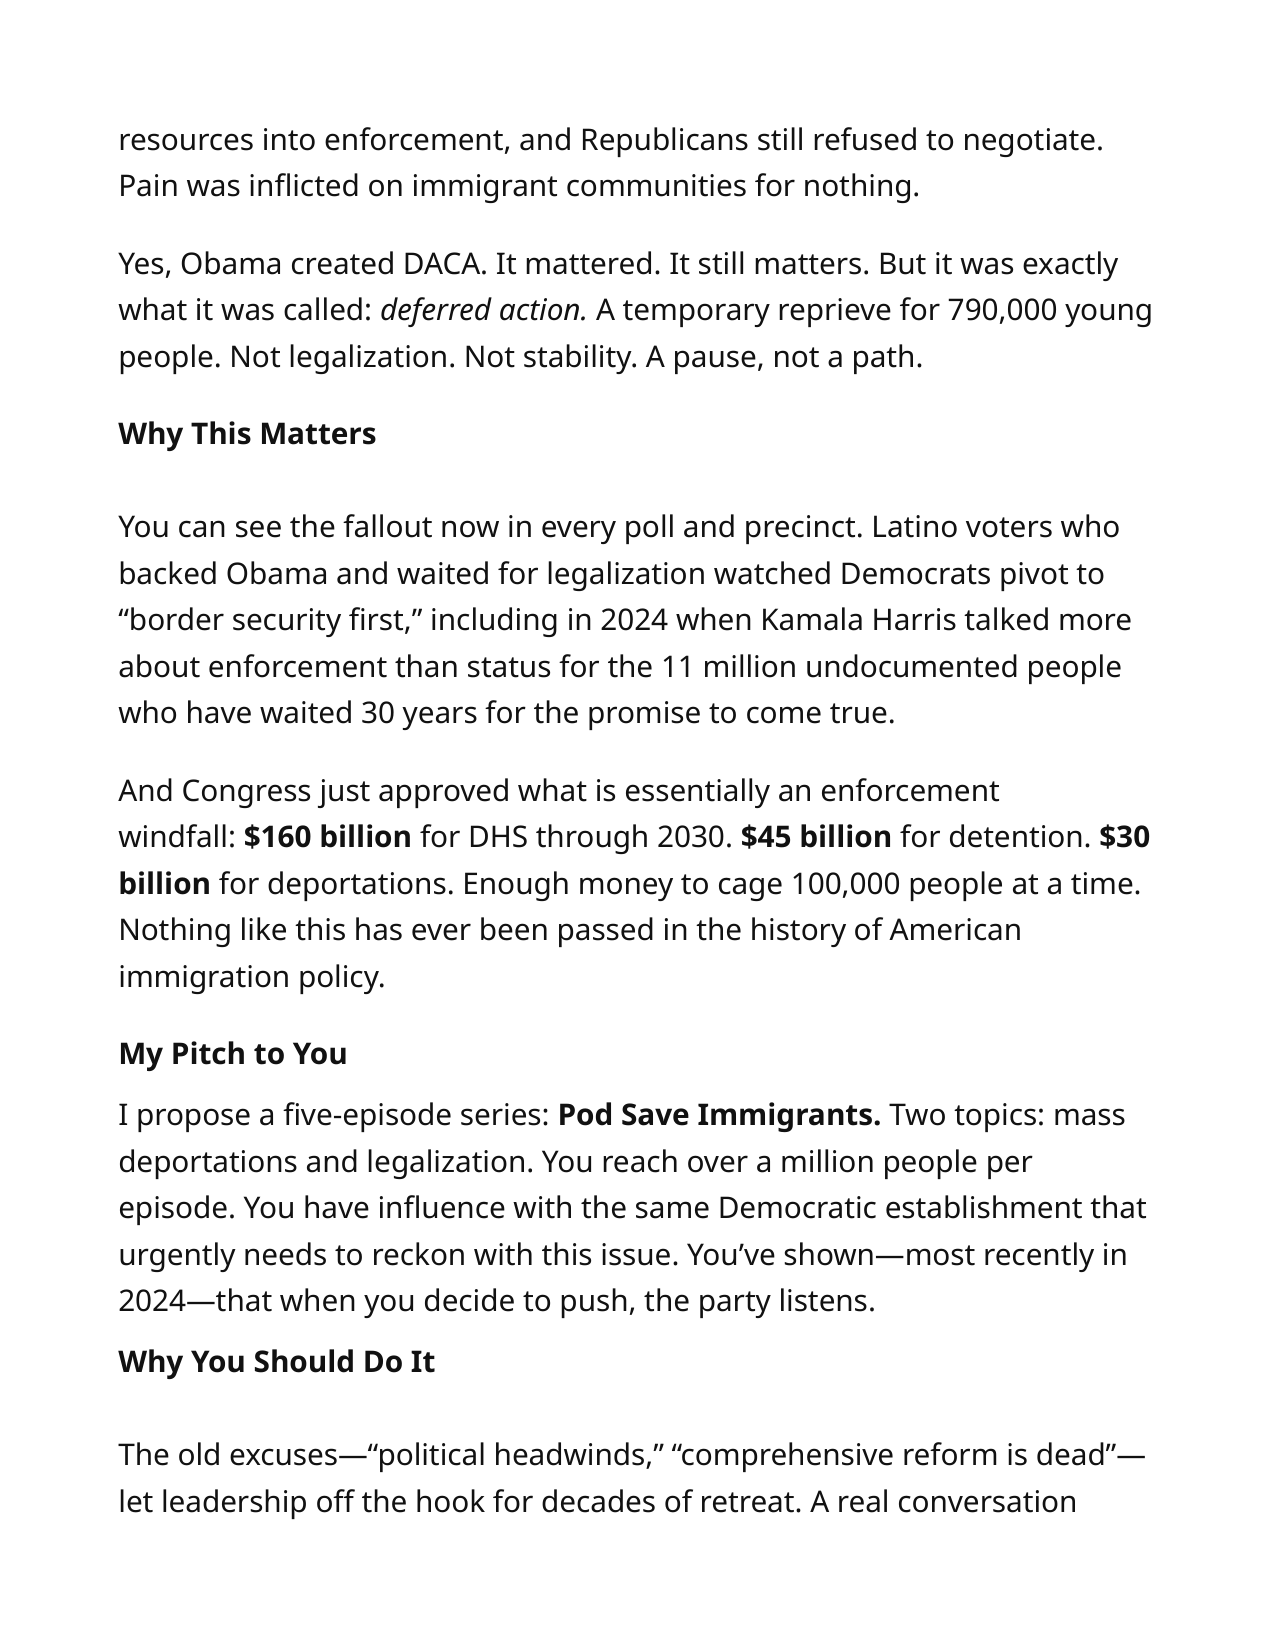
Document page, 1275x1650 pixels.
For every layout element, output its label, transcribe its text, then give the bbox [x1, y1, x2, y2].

subtitle My Pitch to You [118, 1033, 1157, 1073]
text resources into enforcement, and Republicans still refused to negotiate. Pain was inflicted on immigrant communities for nothing. [118, 118, 1157, 205]
subtitle Why You Should Do It [118, 1341, 1157, 1381]
text You can see the fallout now in every poll and precinct. Latino voters who backed Obama and waited for legalization watched Democrats pivot to “border security first,” including in 2024 when Kamala Harris talked more about enforcement than status for the 11 million undocumented people who have waited 30 years for the promise to come true. [118, 506, 1157, 732]
subtitle Why This Matters [118, 413, 1157, 453]
text The old excuses—“political headwinds,” “comprehensive reform is dead”—let leadership off the hook for decades of retreat. A real conversation [118, 1434, 1157, 1521]
text I propose a five-episode series: Pod Save Immigrants. Two topics: mass deportations and legalization. You reach over a million people per episode. You have influence with the same Democratic establishment that urgently needs to reckon with this issue. You’ve shown—most recently in 2024—that when you decide to push, the party listens. [118, 1094, 1157, 1320]
text Yes, Obama created DACA. It mattered. It still matters. But it was exactly what it was called: deferred action. A temporary reprieve for 790,000 young people. Not legalization. Not stability. A pause, not a path. [118, 242, 1157, 376]
text And Congress just approved what is essentially an enforcement windfall: $160 billion for DHS through 2030. $45 billion for detention. $30 billion for deportations. Enough money to cage 100,000 people at a time. Nothing like this has ever been passed in the history of American immigration policy. [118, 769, 1157, 996]
